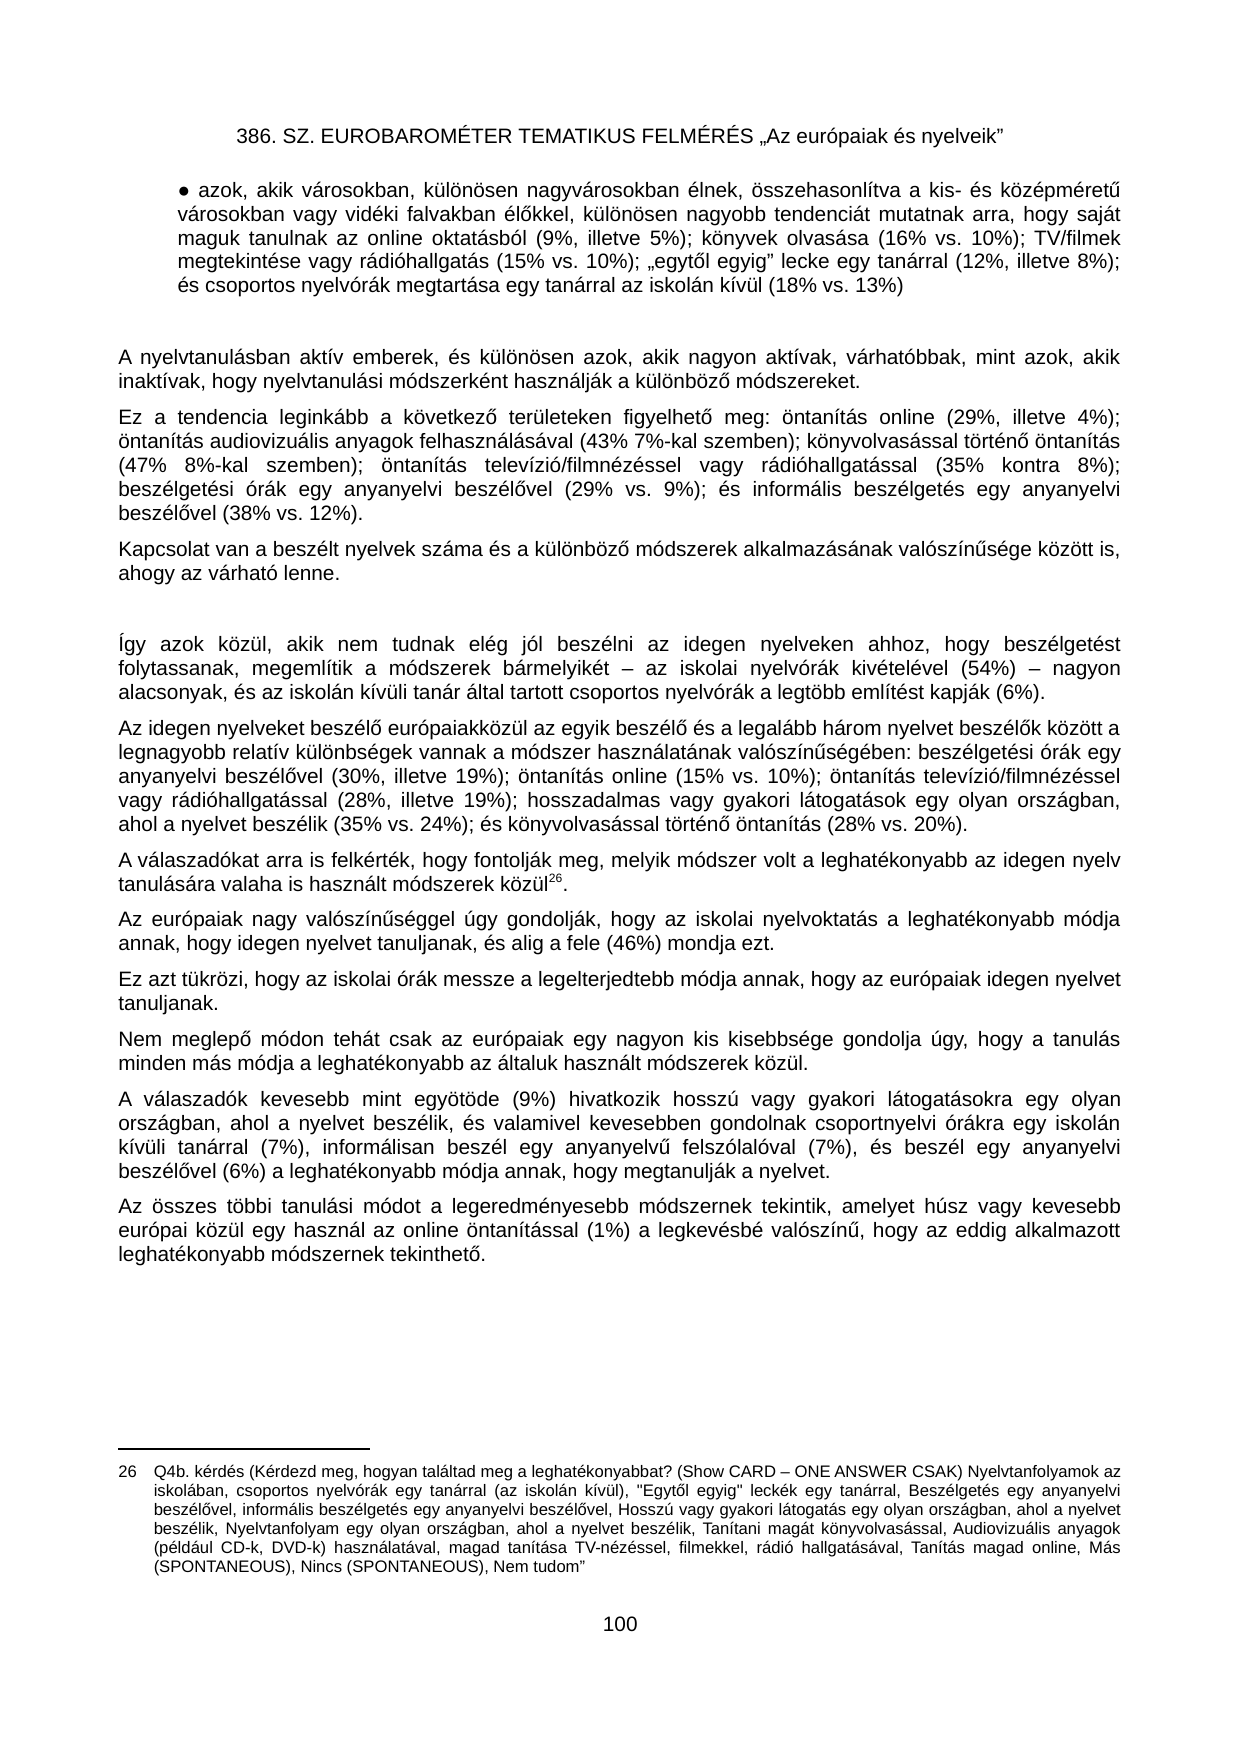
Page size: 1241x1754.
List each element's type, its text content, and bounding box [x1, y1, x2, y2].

text Az idegen nyelveket beszélő európaiakközül az egyik beszélő és a legalább három nyelvet beszélők között a legnagyobb relatív különbségek vannak a módszer használatának valószínűségében: beszélgetési órák egy anyanyelvi beszélővel (30%, illetve 19%); öntanítás online (15% vs. 10%); öntanítás televízió/filmnézéssel vagy rádióhallgatással (28%, illetve 19%); hosszadalmas vagy gyakori látogatások egy olyan országban, ahol a nyelvet beszélik (35% vs. 24%); és könyvolvasással történő öntanítás (28% vs. 20%). [118, 716, 1122, 836]
text Így azok közül, akik nem tudnak elég jól beszélni az idegen nyelveken ahhoz, hogy beszélgetést folytassanak, megemlítik a módszerek bármelyikét – az iskolai nyelvórák kivételével (54%) – nagyon alacsonyak, és az iskolán kívüli tanár által tartott csoportos nyelvórák a legtöbb említést kapják (6%). [118, 632, 1122, 704]
text Ez a tendencia leginkább a következő területeken figyelhető meg: öntanítás online (29%, illetve 4%); öntanítás audiovizuális anyagok felhasználásával (43% 7%-kal szemben); könyvolvasással történő öntanítás (47% 8%-kal szemben); öntanítás televízió/filmnézéssel vagy rádióhallgatással (35% kontra 8%); beszélgetési órák egy anyanyelvi beszélővel (29% vs. 9%); és informális beszélgetés egy anyanyelvi beszélővel (38% vs. 12%). [118, 405, 1122, 524]
text Az összes többi tanulási módot a legeredményesebb módszernek tekintik, amelyet húsz vagy kevesebb európai közül egy használ az online öntanítással (1%) a legkevésbé valószínű, hogy az eddig alkalmazott leghatékonyabb módszernek tekinthető. [118, 1194, 1122, 1266]
text Kapcsolat van a beszélt nyelvek száma és a különböző módszerek alkalmazásának valószínűsége között is, ahogy az várható lenne. [118, 536, 1122, 584]
text Ez azt tükrözi, hogy az iskolai órák messze a legelterjedtebb módja annak, hogy az európaiak idegen nyelvet tanuljanak. [118, 967, 1122, 1015]
text Q4b. kérdés (Kérdezd meg, hogyan találtad meg a leghatékonyabbat? (Show CARD – ONE ANSWER CSAK) Nyelvtanfolyamok az iskolában, csoportos nyelvórák egy tanárral (az iskolán kívül), "Egytől egyig" leckék egy tanárral, Beszélgetés egy anyanyelvi beszélővel, informális beszélgetés egy anyanyelvi beszélővel, Hosszú vagy gyakori látogatás egy olyan országban, ahol a nyelvet beszélik, Nyelvtanfolyam egy olyan országban, ahol a nyelvet beszélik, Tanítani magát könyvolvasással, Audiovizuális anyagok (például CD-k, DVD-k) használatával, magad tanítása TV-nézéssel, filmekkel, rádió hallgatásával, Tanítás magad online, Más (SPONTANEOUS), Nincs (SPONTANEOUS), Nem tudom” [118, 1461, 1122, 1576]
text Nem meglepő módon tehát csak az európaiak egy nagyon kis kisebbsége gondolja úgy, hogy a tanulás minden más módja a leghatékonyabb az általuk használt módszerek közül. [118, 1027, 1122, 1075]
text Az európaiak nagy valószínűséggel úgy gondolják, hogy az iskolai nyelvoktatás a leghatékonyabb módja annak, hogy idegen nyelvet tanuljanak, és alig a fele (46%) mondja ezt. [118, 907, 1122, 955]
text A nyelvtanulásban aktív emberek, és különösen azok, akik nagyon aktívak, várhatóbbak, mint azok, akik inaktívak, hogy nyelvtanulási módszerként használják a különböző módszereket. [118, 345, 1122, 393]
text A válaszadók kevesebb mint egyötöde (9%) hivatkozik hosszú vagy gyakori látogatásokra egy olyan országban, ahol a nyelvet beszélik, és valamivel kevesebben gondolnak csoportnyelvi órákra egy iskolán kívüli tanárral (7%), informálisan beszél egy anyanyelvű felszólalóval (7%), és beszél egy anyanyelvi beszélővel (6%) a leghatékonyabb módja annak, hogy megtanulják a nyelvet. [118, 1087, 1122, 1182]
text A válaszadókat arra is felkérték, hogy fontolják meg, melyik módszer volt a leghatékonyabb az idegen nyelv tanulására valaha is használt módszerek közül. [118, 847, 1122, 895]
text ● azok, akik városokban, különösen nagyvárosokban élnek, összehasonlítva a kis- és középméretű városokban vagy vidéki falvakban élőkkel, különösen nagyobb tendenciát mutatnak arra, hogy saját maguk tanulnak az online oktatásból (9%, illetve 5%); könyvek olvasása (16% vs. 10%); TV/filmek megtekintése vagy rádióhallgatás (15% vs. 10%); „egytől egyig” lecke egy tanárral (12%, illetve 8%); és csoportos nyelvórák megtartása egy tanárral az iskolán kívül (18% vs. 13%) [177, 177, 1122, 297]
